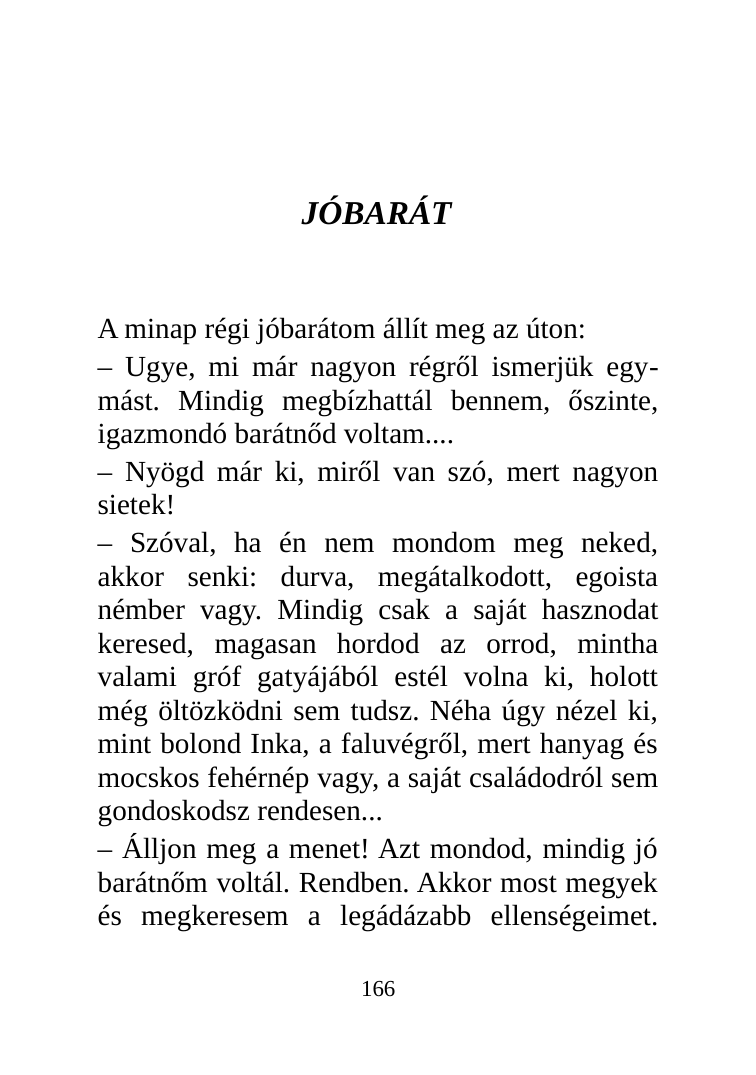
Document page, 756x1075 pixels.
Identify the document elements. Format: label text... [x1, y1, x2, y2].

text – Álljon meg a menet! Azt mondod, mindig jó barátnőm voltál. Rendben. Akkor most megyek és megkeresem a legádázabb ellenségeimet. [97, 831, 658, 932]
text A minap régi jóbarátom állít meg az úton: [97, 311, 658, 345]
text – Szóval, ha én nem mondom meg neked, akkor senki: durva, megátalkodott, egoista némber vagy. Mindig csak a saját hasznodat keresed, magasan hordod az orrod, mintha valami gróf gatyájából estél volna ki, holott még öltözködni sem tudsz. Néha úgy nézel ki, mint bolond Inka, a faluvégről, mert hanyag és mocskos fehérnép vagy, a saját családodról sem gondoskodsz rendesen... [97, 525, 658, 827]
text JÓBARÁT [97, 193, 658, 232]
text – Nyögd már ki, miről van szó, mert nagyon sietek! [97, 454, 658, 521]
text – Ugye, mi már nagyon régről ismerjük egy­mást. Mindig megbízhattál bennem, őszinte, igazmondó barátnőd voltam.... [97, 349, 658, 450]
